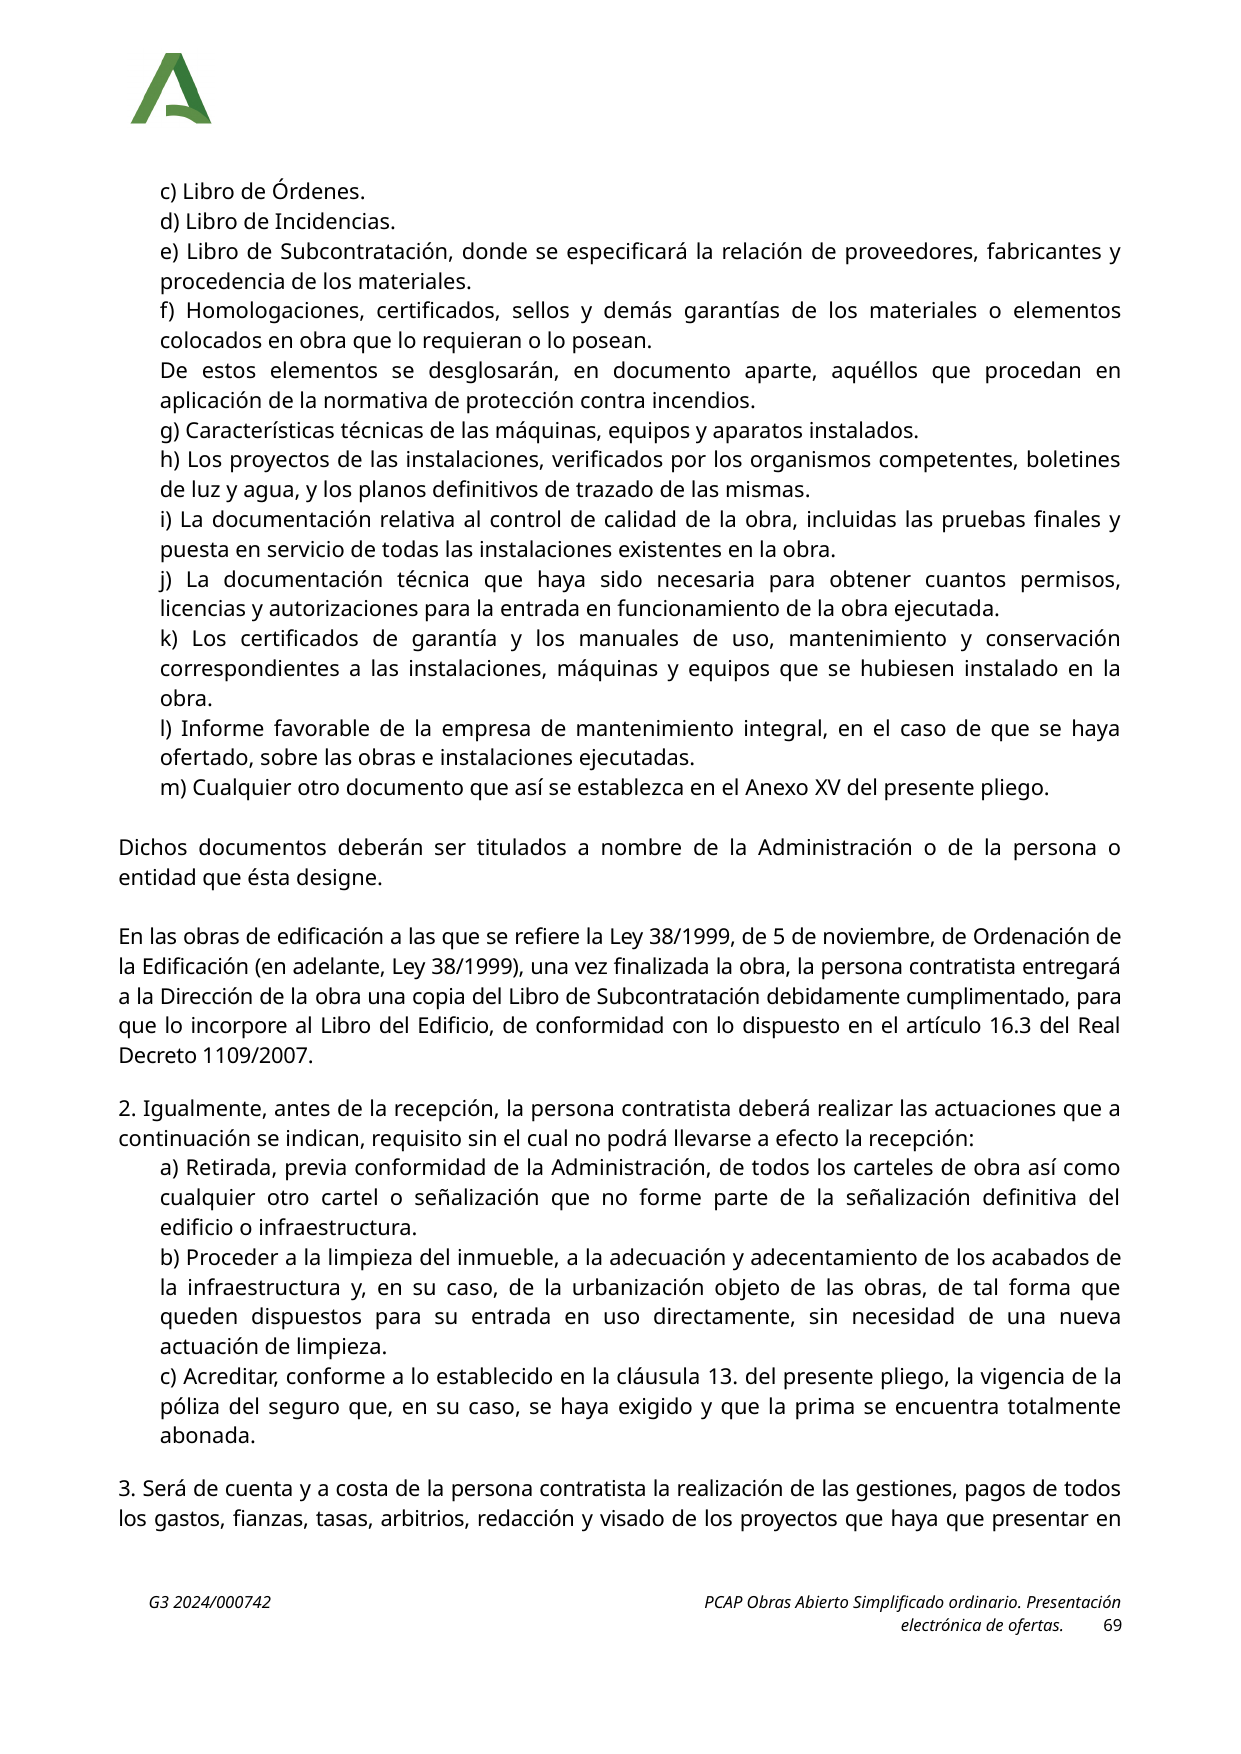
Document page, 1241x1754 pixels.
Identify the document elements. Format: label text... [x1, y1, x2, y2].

text c) Acreditar, conforme a lo establecido en la cláusula 13. del presente pliego, la vigencia de la póliza del seguro que, en su caso, se haya exigido y que la prima se encuentra totalmente abonada. [159, 1361, 1122, 1450]
text l) Informe favorable de la empresa de mantenimiento integral, en el caso de que se haya ofertado, sobre las obras e instalaciones ejecutadas. [159, 713, 1122, 772]
text e) Libro de Subcontratación, donde se especificará la relación de proveedores, fabricantes y procedencia de los materiales. [159, 236, 1122, 296]
text De estos elementos se desglosarán, en documento aparte, aquéllos que procedan en aplicación de la normativa de protección contra incendios. [159, 355, 1122, 415]
text i) La documentación relativa al control de calidad de la obra, incluidas las pruebas finales y puesta en servicio de todas las instalaciones existentes en la obra. [159, 504, 1122, 564]
text m) Cualquier otro documento que así se establezca en el Anexo XV del presente pliego. [159, 772, 1122, 802]
text c) Libro de Órdenes. [159, 176, 1122, 206]
text Dichos documentos deberán ser titulados a nombre de la Administración o de la persona o entidad que ésta designe. [118, 832, 1122, 891]
text a) Retirada, previa conformidad de la Administración, de todos los carteles de obra así como cualquier otro cartel o señalización que no forme parte de la señalización definitiva del edificio o infraestructura. [159, 1152, 1122, 1242]
text k) Los certificados de garantía y los manuales de uso, mantenimiento y conservación correspondientes a las instalaciones, máquinas y equipos que se hubiesen instalado en la obra. [159, 623, 1122, 713]
text b) Proceder a la limpieza del inmueble, a la adecuación y adecentamiento de los acabados de la infraestructura y, en su caso, de la urbanización objeto de las obras, de tal forma que queden dispuestos para su entrada en uso directamente, sin necesidad de una nueva actuación de limpieza. [159, 1242, 1122, 1361]
text j) La documentación técnica que haya sido necesaria para obtener cuantos permisos, licencias y autorizaciones para la entrada en funcionamiento de la obra ejecutada. [159, 564, 1122, 623]
text f) Homologaciones, certificados, sellos y demás garantías de los materiales o elementos colocados en obra que lo requieran o lo posean. [159, 296, 1122, 355]
picture [127, 48, 216, 128]
text 2. Igualmente, antes de la recepción, la persona contratista deberá realizar las actuaciones que a continuación se indican, requisito sin el cual no podrá llevarse a efecto la recepción: [118, 1093, 1122, 1152]
text g) Características técnicas de las máquinas, equipos y aparatos instalados. [159, 415, 1122, 444]
text En las obras de edificación a las que se refiere la Ley 38/1999, de 5 de noviembre, de Ordenación de la Edificación (en adelante, Ley 38/1999), una vez finalizada la obra, la persona contratista entregará a la Dirección de la obra una copia del Libro de Subcontratación debidamente cumplimentado, para que lo incorpore al Libro del Edificio, de conformidad con lo dispuesto en el artículo 16.3 del Real Decreto 1109/2007. [118, 921, 1122, 1070]
text 3. Será de cuenta y a costa de la persona contratista la realización de las gestiones, pagos de todos los gastos, fianzas, tasas, arbitrios, redacción y visado de los proyectos que haya que presentar en [118, 1473, 1122, 1533]
text h) Los proyectos de las instalaciones, verificados por los organismos competentes, boletines de luz y agua, y los planos definitivos de trazado de las mismas. [159, 444, 1122, 504]
text d) Libro de Incidencias. [159, 206, 1122, 236]
